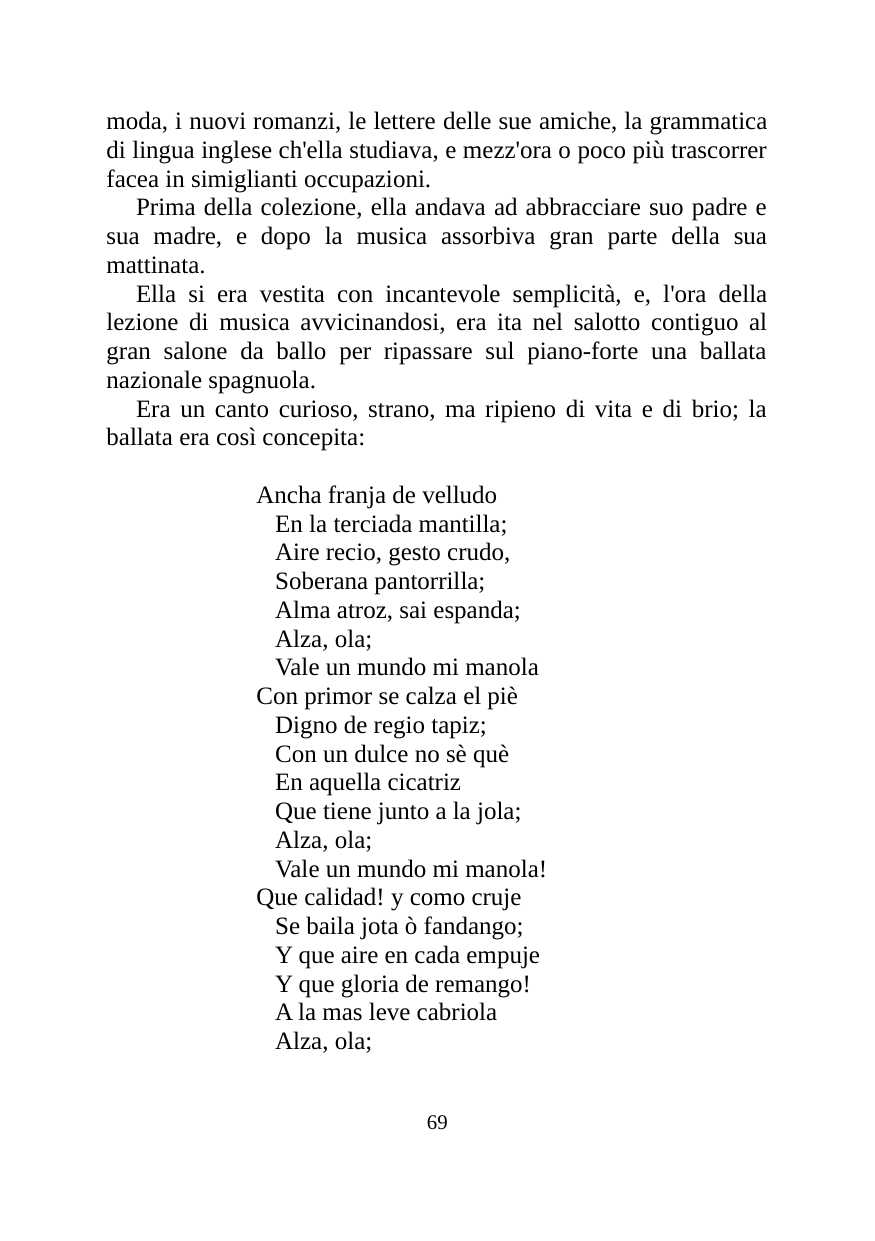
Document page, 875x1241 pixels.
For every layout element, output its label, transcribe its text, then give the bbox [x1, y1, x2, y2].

text Era un canto curioso, strano, ma ripieno di vita e di brio; la ballata era così concepita: [106, 394, 768, 451]
text Prima della colezione, ella andava ad abbracciare suo padre e sua madre, e dopo la musica assorbiva gran parte della sua mattinata. [106, 192, 768, 279]
text Y que aire en cada empuje [275, 940, 768, 969]
text En aquella cicatriz [275, 767, 768, 796]
text Alza, ola; [275, 624, 768, 652]
text Se baila jota ò fandango; [275, 911, 768, 940]
text A la mas leve cabriola [275, 997, 768, 1026]
text Con un dulce no sè què [275, 739, 768, 767]
text Que tiene junto a la jola; [275, 796, 768, 825]
text moda, i nuovi romanzi, le lettere delle sue amiche, la grammatica di lingua inglese ch'ella studiava, e mezz'ora o poco più trascorrer facea in simiglianti occupazioni. [106, 106, 768, 192]
text Con primor se calza el piè [256, 681, 768, 710]
text Y que gloria de remango! [275, 969, 768, 997]
text Digno de regio tapiz; [275, 710, 768, 739]
text En la terciada mantilla; [275, 509, 768, 537]
text Ancha franja de velludo [256, 480, 768, 509]
text Aire recio, gesto crudo, [275, 537, 768, 566]
text Alza, ola; [275, 825, 768, 854]
text Vale un mundo mi manola! [275, 854, 768, 882]
text Alza, ola; [275, 1026, 768, 1055]
text Ella si era vestita con incantevole semplicità, e, l'ora della lezione di musica avvicinandosi, era ita nel salotto contiguo al gran salone da ballo per ripassare sul piano-forte una ballata nazionale spagnuola. [106, 279, 768, 394]
text Soberana pantorrilla; [275, 566, 768, 595]
text Vale un mundo mi manola [275, 652, 768, 681]
text Que calidad! y como cruje [256, 882, 768, 911]
text Alma atroz, sai espanda; [275, 595, 768, 624]
